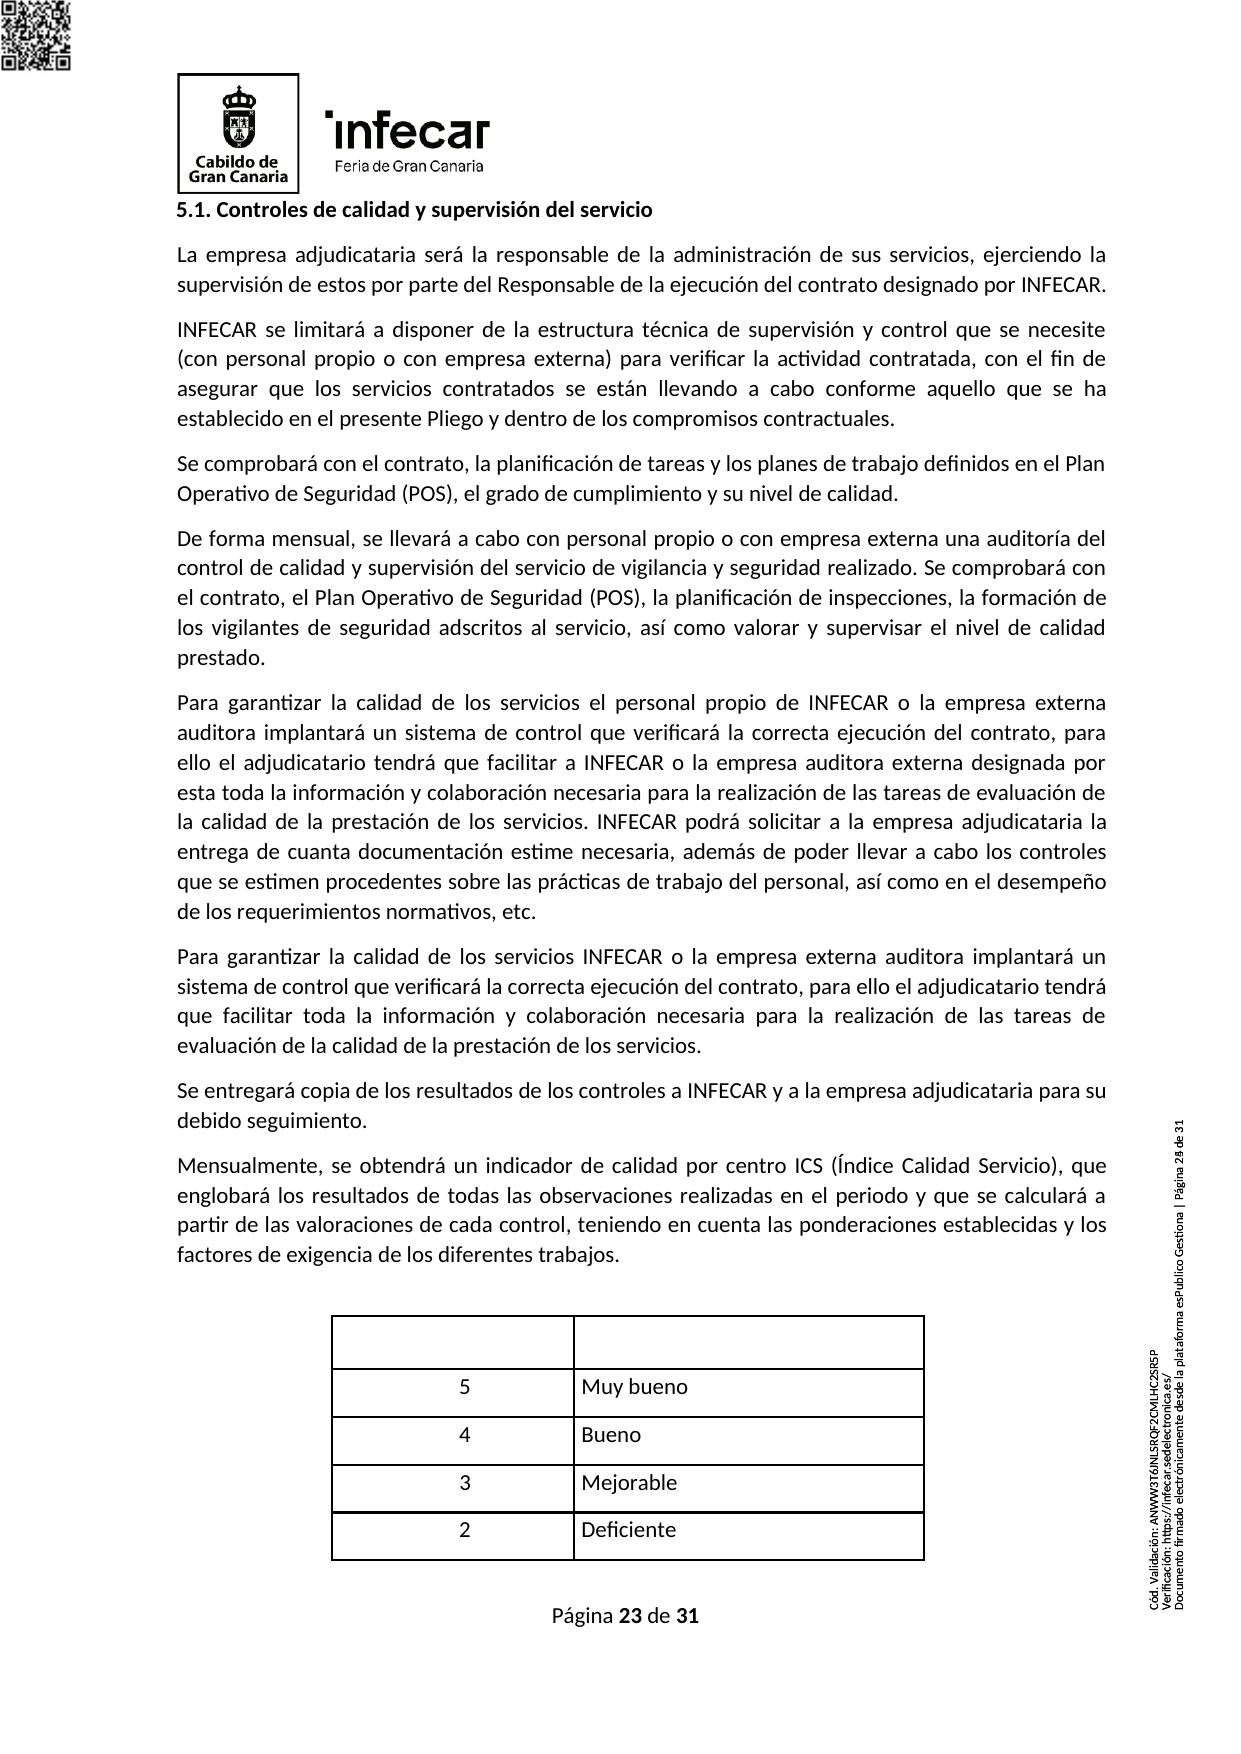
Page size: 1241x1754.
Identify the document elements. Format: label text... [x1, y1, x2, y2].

table_cell Bueno [575, 1418, 923, 1464]
table_header Calificación [575, 1317, 923, 1368]
table_cell 4 [333, 1418, 573, 1464]
table_cell Muy bueno [575, 1370, 923, 1416]
text La empresa adjudicataria será la responsable de la administración de sus servicios, ejerciendo la supervisión de estos por parte del Responsable de la ejecución del contrato designado por INFECAR. [177, 240, 1108, 298]
text 5.1. Controles de calidad y supervisión del servicio [176, 195, 1108, 223]
table_cell 5 [333, 1370, 573, 1416]
table_header Valor ICS [333, 1317, 573, 1368]
table_cell Mejorable [575, 1466, 923, 1511]
text Se comprobará con el contrato, la planificación de tareas y los planes de trabajo definidos en el Plan Operativo de Seguridad (POS), el grado de cumplimiento y su nivel de calidad. [177, 449, 1108, 507]
table_cell 3 [333, 1466, 573, 1511]
table_cell Deficiente [575, 1514, 923, 1559]
table_cell 2 [333, 1514, 573, 1559]
text De forma mensual, se llevará a cabo con personal propio o con empresa externa una auditoría del control de calidad y supervisión del servicio de vigilancia y seguridad realizado. Se comprobará con el contrato, el Plan Operativo de Seguridad (POS), la planificación de inspecciones, la formación de los vigilantes de seguridad adscritos al servicio, así como valorar y supervisar el nivel de calidad prestado. [177, 524, 1108, 671]
text Mensualmente, se obtendrá un indicador de calidad por centro ICS (Índice Calidad Servicio), que englobará los resultados de todas las observaciones realizadas en el periodo y que se calculará a partir de las valoraciones de cada control, teniendo en cuenta las ponderaciones establecidas y los factores de exigencia de los diferentes trabajos. [177, 1151, 1108, 1268]
text Se entregará copia de los resultados de los controles a INFECAR y a la empresa adjudicataria para su debido seguimiento. [177, 1076, 1108, 1134]
text INFECAR se limitará a disponer de la estructura técnica de supervisión y control que se necesite (con personal propio o con empresa externa) para verificar la actividad contratada, con el fin de asegurar que los servicios contratados se están llevando a cabo conforme aquello que se ha establecido en el presente Pliego y dentro de los compromisos contractuales. [177, 315, 1108, 432]
text Para garantizar la calidad de los servicios el personal propio de INFECAR o la empresa externa auditora implantará un sistema de control que verificará la correcta ejecución del contrato, para ello el adjudicatario tendrá que facilitar a INFECAR o la empresa auditora externa designada por esta toda la información y colaboración necesaria para la realización de las tareas de evaluación de la calidad de la prestación de los servicios. INFECAR podrá solicitar a la empresa adjudicataria la entrega de cuanta documentación estime necesaria, además de poder llevar a cabo los controles que se estimen procedentes sobre las prácticas de trabajo del personal, así como en el desempeño de los requerimientos normativos, etc. [177, 688, 1108, 925]
text Para garantizar la calidad de los servicios INFECAR o la empresa externa auditora implantará un sistema de control que verificará la correcta ejecución del contrato, para ello el adjudicatario tendrá que facilitar toda la información y colaboración necesaria para la realización de las tareas de evaluación de la calidad de la prestación de los servicios. [177, 942, 1108, 1059]
